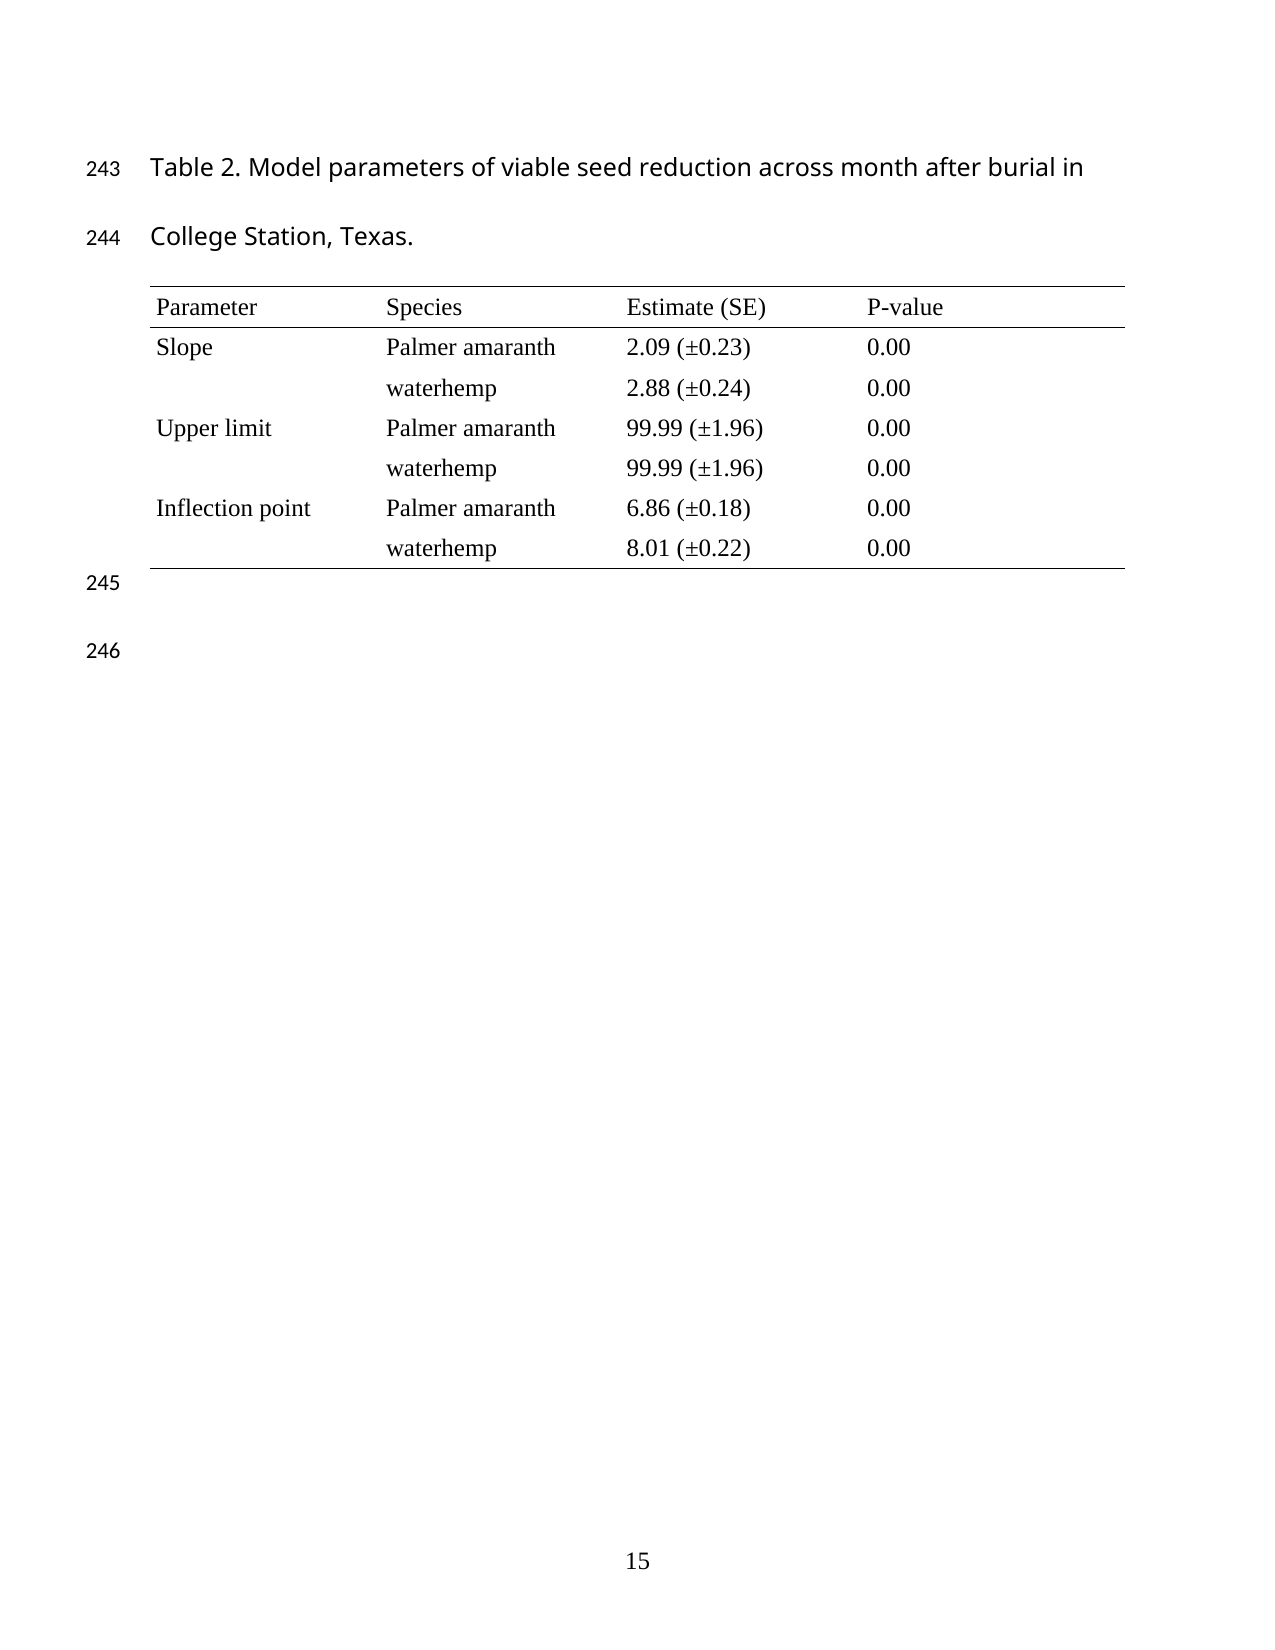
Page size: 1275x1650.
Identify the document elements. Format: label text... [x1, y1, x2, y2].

table_cell 2.09 (±0.23) [621, 328, 861, 367]
table_cell Upper limit [150, 407, 380, 487]
table_cell waterhemp [380, 528, 621, 568]
table_cell 0.00 [861, 328, 1125, 367]
table_cell 0.00 [861, 528, 1125, 568]
table_cell Palmer amaranth [380, 328, 621, 367]
table_cell 8.01 (±0.22) [621, 528, 861, 568]
table_cell Palmer amaranth [380, 407, 621, 447]
text Table 2. Model parameters of viable seed reduction across month after burial in College Station, Texas. [150, 150, 1125, 252]
table_cell waterhemp [380, 367, 621, 407]
table_cell Inflection point [150, 488, 380, 568]
table_cell waterhemp [380, 447, 621, 487]
table_header Parameter [150, 287, 380, 327]
table_header Estimate (SE) [621, 287, 861, 327]
table_cell 0.00 [861, 447, 1125, 487]
table_cell 0.00 [861, 367, 1125, 407]
table_cell 99.99 (±1.96) [621, 447, 861, 487]
table_header Species [380, 287, 621, 327]
table_cell 6.86 (±0.18) [621, 488, 861, 528]
table_cell 0.00 [861, 407, 1125, 447]
table_cell Slope [150, 328, 380, 407]
table_header P-value [861, 287, 1125, 327]
table_cell 99.99 (±1.96) [621, 407, 861, 447]
table_cell Palmer amaranth [380, 488, 621, 528]
table_cell 0.00 [861, 488, 1125, 528]
table_cell 2.88 (±0.24) [621, 367, 861, 407]
